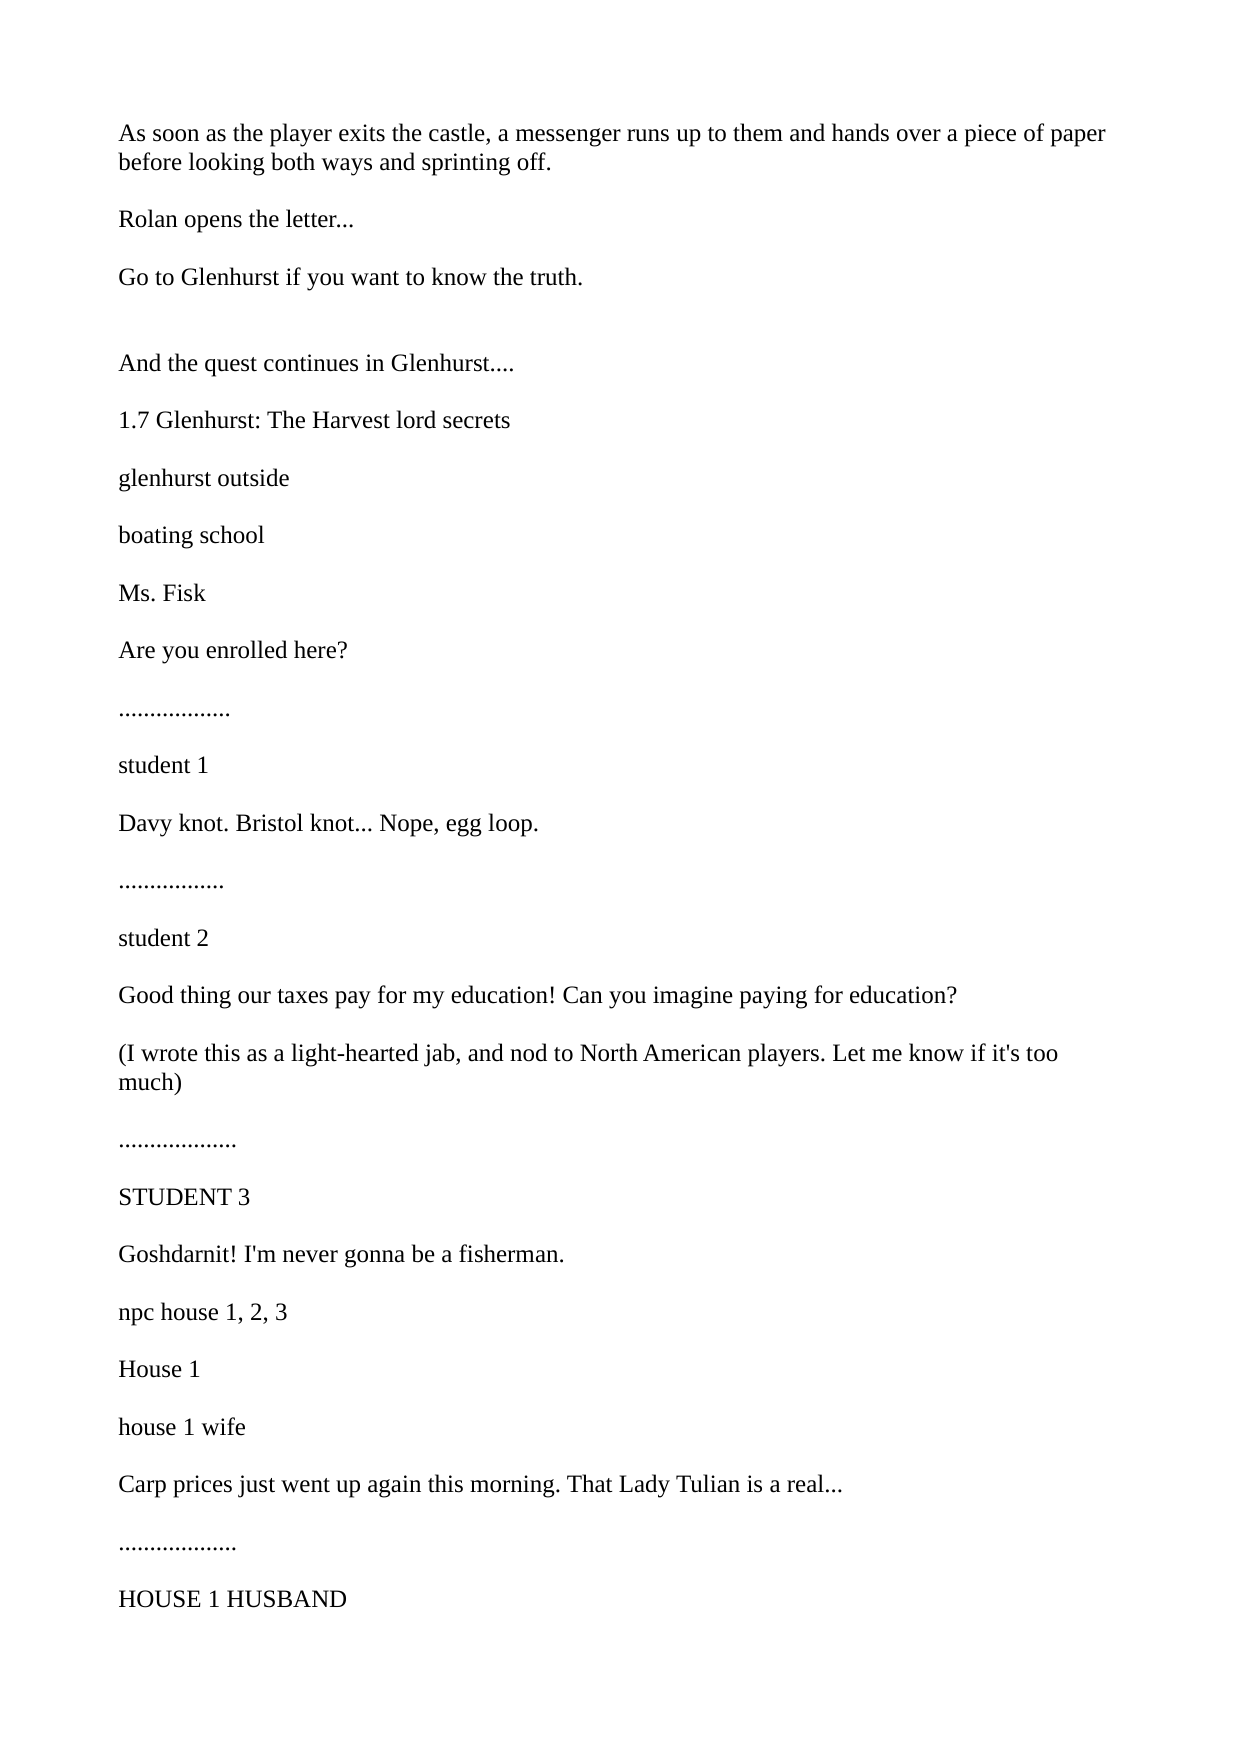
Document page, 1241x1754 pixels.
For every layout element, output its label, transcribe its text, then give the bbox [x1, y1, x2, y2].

text Rolan opens the letter... [118, 204, 1122, 233]
text As soon as the player exits the castle, a messenger runs up to them and hands over a piece of paper before looking both ways and sprinting off. [118, 118, 1122, 176]
text glenhurst outside [118, 463, 1122, 492]
text boating school [118, 521, 1122, 549]
text Good thing our taxes pay for my education! Can you imagine paying for education? [118, 981, 1122, 1009]
text .................. [118, 693, 1122, 722]
text Davy knot. Bristol knot... Nope, egg loop. [118, 808, 1122, 837]
text STUDENT 3 [118, 1182, 1122, 1211]
text (I wrote this as a light-hearted jab, and nod to North American players. Let me know if it's too much) [118, 1038, 1122, 1096]
text HOUSE 1 HUSBAND [118, 1584, 1122, 1613]
text house 1 wife [118, 1412, 1122, 1441]
text ................... [118, 1124, 1122, 1153]
text Carp prices just went up again this morning. That Lady Tulian is a real... [118, 1469, 1122, 1498]
text And the quest continues in Glenhurst.... [118, 348, 1122, 377]
text Go to Glenhurst if you want to know the truth. [118, 262, 1122, 291]
text student 1 [118, 751, 1122, 779]
text npc house 1, 2, 3 [118, 1297, 1122, 1326]
text Are you enrolled here? [118, 636, 1122, 664]
text ................... [118, 1527, 1122, 1556]
text 1.7 Glenhurst: The Harvest lord secrets [118, 406, 1122, 434]
text Ms. Fisk [118, 578, 1122, 607]
text student 2 [118, 923, 1122, 952]
text ................. [118, 866, 1122, 894]
text Goshdarnit! I'm never gonna be a fisherman. [118, 1239, 1122, 1268]
text House 1 [118, 1354, 1122, 1383]
